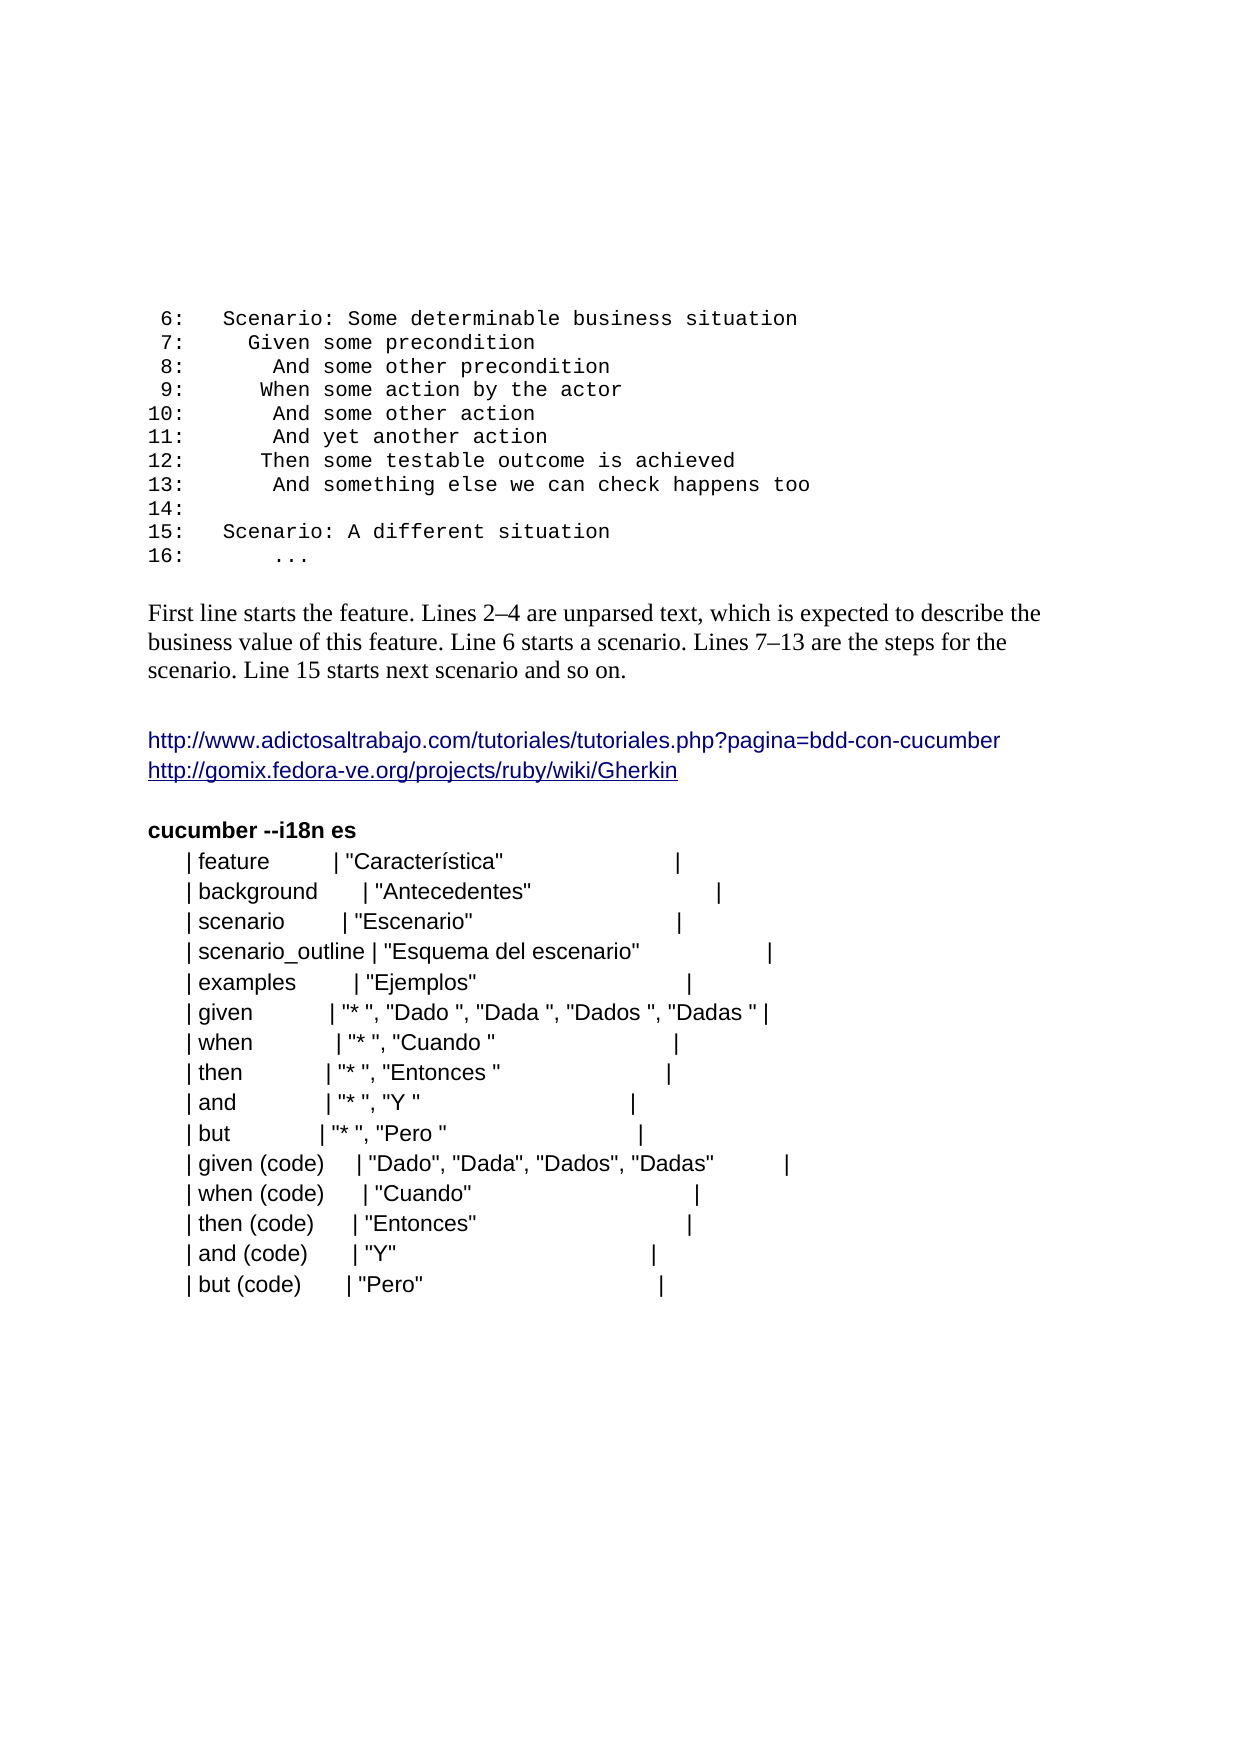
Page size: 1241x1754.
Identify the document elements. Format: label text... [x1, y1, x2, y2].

text | examples | "Ejemplos" | [148, 968, 1093, 995]
text 14: [148, 497, 1093, 521]
text | given | "* ", "Dado ", "Dada ", "Dados ", "Dadas " | [148, 999, 1093, 1025]
text 12: Then some testable outcome is achieved [148, 450, 1093, 474]
text | feature | "Característica" | [148, 848, 1093, 874]
text | but (code) | "Pero" | [148, 1271, 1093, 1297]
text | given (code) | "Dado", "Dada", "Dados", "Dadas" | [148, 1150, 1093, 1176]
text | when (code) | "Cuando" | [148, 1180, 1093, 1206]
text 6: Scenario: Some determinable business situation [148, 308, 1093, 332]
text 15: Scenario: A different situation [148, 521, 1093, 545]
text First line starts the feature. Lines 2–4 are unparsed text, which is expected to describe the business value of this feature. Line 6 starts a scenario. Lines 7–13 are the steps for the scenario. Line 15 starts next scenario and so on. [148, 598, 1093, 684]
text 7: Given some precondition [148, 332, 1093, 356]
text | when | "* ", "Cuando " | [148, 1029, 1093, 1055]
text | but | "* ", "Pero " | [148, 1119, 1093, 1146]
text | then | "* ", "Entonces " | [148, 1059, 1093, 1086]
text 10: And some other action [148, 403, 1093, 427]
text | scenario_outline | "Esquema del escenario" | [148, 938, 1093, 965]
text 9: When some action by the actor [148, 379, 1093, 403]
text | and (code) | "Y" | [148, 1240, 1093, 1267]
text | and | "* ", "Y " | [148, 1089, 1093, 1116]
text 8: And some other precondition [148, 356, 1093, 379]
text | scenario | "Escenario" | [148, 908, 1093, 934]
text http://gomix.fedora-ve.org/projects/ruby/wiki/Gherkin [148, 757, 1093, 783]
text 11: And yet another action [148, 427, 1093, 450]
text | background | "Antecedentes" | [148, 878, 1093, 904]
text http://www.adictosaltrabajo.com/tutoriales/tutoriales.php?pagina=bdd-con-cucumber [148, 727, 1093, 753]
text | then (code) | "Entonces" | [148, 1210, 1093, 1237]
text 16: ... [148, 545, 1093, 568]
text 13: And something else we can check happens too [148, 474, 1093, 497]
text cucumber --i18n es [148, 817, 1093, 844]
